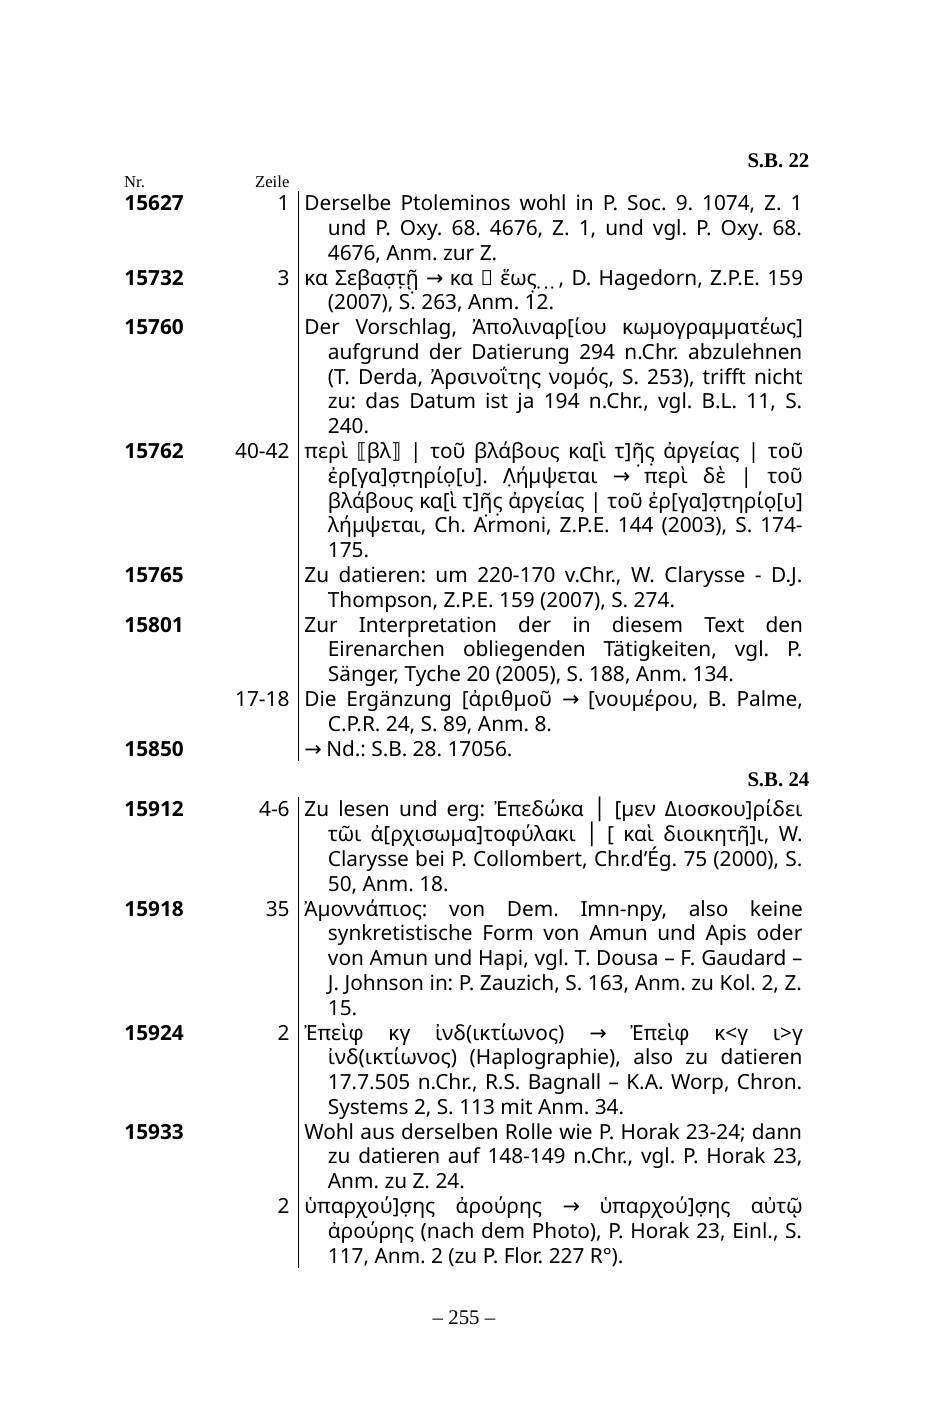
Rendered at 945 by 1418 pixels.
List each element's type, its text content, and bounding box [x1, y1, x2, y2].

table_cell 17-18 [207, 687, 298, 736]
table_cell κα Σεβασ̣τ̣ῇ̣ → κα  ἕως̣ ̣ ̣ ̣, D. Hagedorn, Z.P.E. 159 (2007), S. 263, Anm. 12. [299, 265, 809, 315]
table_cell 15801 [118, 612, 298, 687]
table_cell [118, 1194, 207, 1268]
table_cell 15765 [118, 563, 298, 612]
table_cell Ἐπεὶφ κγ ἰνδ(ικτίωνος) → Ἐπεὶφ κ<γ ι>γ ἰνδ(ικτίωνος) (Haplographie), also zu datieren 17.7.505 n.Chr., R.S. Bagnall – K.A. Worp, Chron. Systems 2, S. 113 mit Anm. 34. [299, 1020, 809, 1119]
table_cell 15627 [118, 191, 207, 265]
table_cell 15732 [118, 265, 207, 315]
table_cell περὶ ⟦βλ⟧ | τοῦ βλάβους κα[ὶ τ]ῆ̣ς̣ ἀργείας | τοῦ ἐρ[γα]σ̣τηρίο̣[υ]. Λ̣ήμψεται → περὶ δὲ | τοῦ βλάβους κα[ὶ τ]ῆ̣ς̣ ἀργείας | τοῦ ἐρ[γα]σ̣τηρίο̣[υ] λήμψεται, Ch. Armoni, Z.P.E. 144 (2003), S. 174-175. [299, 439, 809, 563]
table_cell 35 [207, 896, 298, 1020]
table_cell 15760 [118, 315, 207, 439]
table_header 15912 [118, 797, 207, 896]
table_cell 2 [207, 1020, 298, 1119]
table_cell Derselbe Ptoleminos wohl in P. Soc. 9. 1074, Z. 1 und P. Oxy. 68. 4676, Z. 1, und vgl. P. Oxy. 68. 4676, Anm. zur Z. [299, 191, 809, 265]
table_cell ὑπαρχού]σ̣ης ἀρούρης → ὑπαρχού]σ̣ης αὐτῷ ἀρούρης (nach dem Photo), P. Horak 23, Einl., S. 117, Anm. 2 (zu P. Flor. 227 R°). [299, 1194, 809, 1268]
table_cell Zu datieren: um 220-170 v.Chr., W. Clarysse - D.J. Thompson, Z.P.E. 159 (2007), S. 274. [299, 563, 809, 612]
table_header Zu lesen und erg: Ἐπεδώκα │ [μεν Διοσκου]ρίδει τῶι ἀ[ρχισωμα]τοφύλακι │ [ καὶ διοικητῆ]ι, W. Clarysse bei P. Collombert, Chr.d’Ég. 75 (2000), S. 50, Anm. 18. [299, 797, 809, 896]
table_cell 3 [207, 265, 298, 315]
table_cell 15924 [118, 1020, 207, 1119]
table_cell 1 [207, 191, 298, 265]
table_cell 40-42 [207, 439, 298, 563]
table_cell [118, 687, 207, 736]
table_cell Der Vorschlag, Ἀπολιναρ[ίου κωμογραμματέως] aufgrund der Datierung 294 n.Chr. abzulehnen (T. Derda, Ἀρσινοΐτης νομός, S. 253), trifft nicht zu: das Datum ist ja 194 n.Chr., vgl. B.L. 11, S. 240. [299, 315, 809, 439]
table_cell Ἀμοννάπιος: von Dem. Imn-npy, also keine synkretistische Form von Amun und Apis oder von Amun und Hapi, vgl. T. Dousa – F. Gaudard – J. Johnson in: P. Zauzich, S. 163, Anm. zu Kol. 2, Z. 15. [299, 896, 809, 1020]
table_cell Die Ergänzung [ἀριθμοῦ → [νουμέρου, B. Palme, C.P.R. 24, S. 89, Anm. 8. [299, 687, 809, 736]
table_cell Wohl aus derselben Rolle wie P. Horak 23-24; dann zu datieren auf 148-149 n.Chr., vgl. P. Horak 23, Anm. zu Z. 24. [299, 1119, 809, 1194]
table_cell 15933 [118, 1119, 298, 1194]
subtitle S.B. 24 [118, 767, 809, 791]
table_cell 2 [207, 1194, 298, 1268]
table_cell 15850 [118, 736, 298, 761]
table_cell → Nd.: S.B. 28. 17056. [299, 736, 809, 761]
table_header 4-6 [207, 797, 298, 896]
table_cell [207, 315, 298, 439]
table_cell Zur Interpretation der in diesem Text den Eirenarchen obliegenden Tätigkeiten, vgl. P. Sänger, Tyche 20 (2005), S. 188, Anm. 134. [299, 612, 809, 687]
table_cell 15918 [118, 896, 207, 1020]
table_cell 15762 [118, 439, 207, 563]
